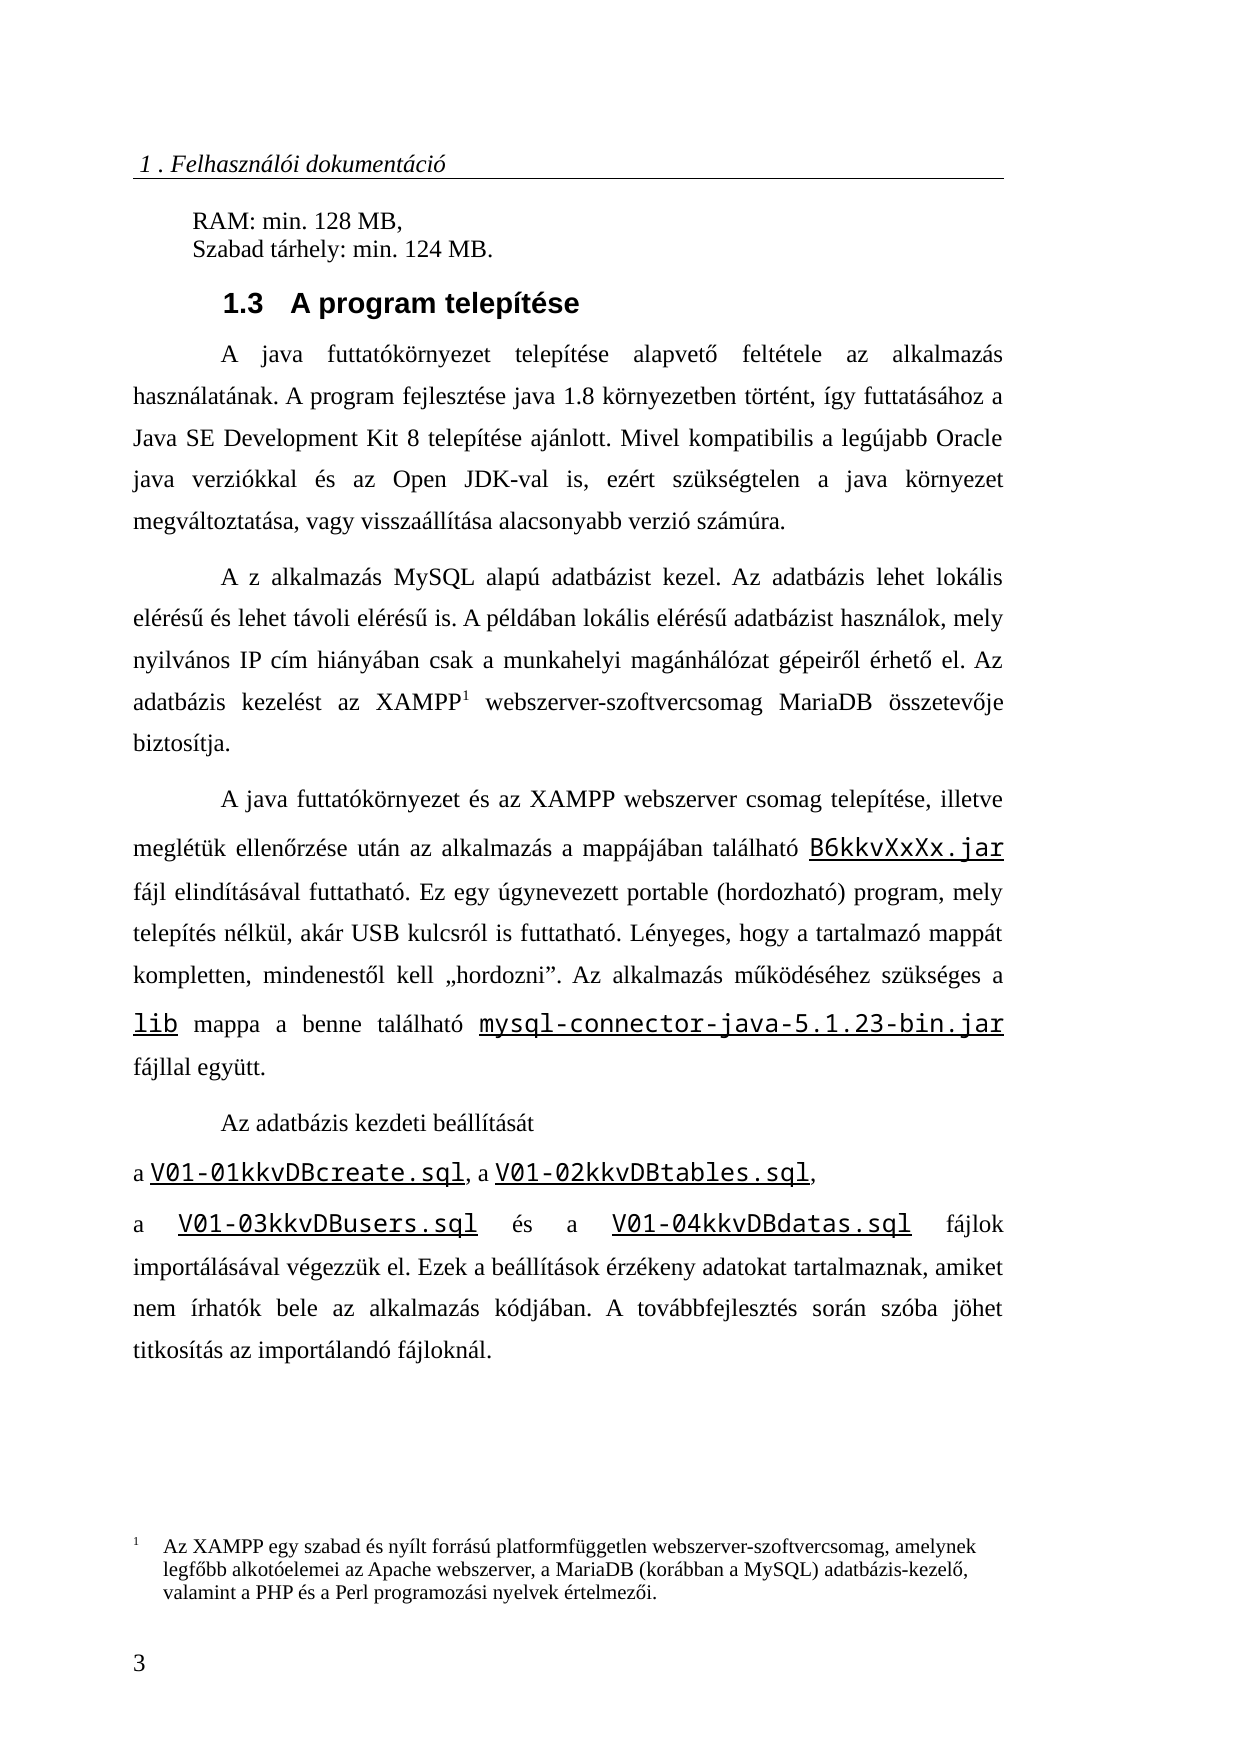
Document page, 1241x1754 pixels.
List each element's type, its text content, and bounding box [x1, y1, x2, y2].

text Az XAMPP egy szabad és nyílt forrású platformfüggetlen webszerver-szoftvercsomag, amelynek legfőbb alkotóelemei az Apache webszerver, a MariaDB (korábban a MySQL) adatbázis-kezelő, valamint a PHP és a Perl programozási nyelvek értelmezői. [133, 1535, 1004, 1604]
text Az adatbázis kezdeti beállítását a V01-01kkvDBcreate.sql, a V01-02kkvDBtables.sql, a V01-03kkvDBusers.sql és a V01-04kkvDBdatas.sql fájlok importálásával végezzük el. Ezek a beállítások érzékeny adatokat tartalmaznak, amiket nem írhatók bele az alkalmazás kódjában. A továbbfejlesztés során szóba jöhet titkosítás az importálandó fájloknál. [133, 1109, 1004, 1364]
list Szabad tárhely: min. 124 MB. [192, 235, 1004, 263]
text A java futtatókörnyezet és az XAMPP webszerver csomag telepítése, illetve meglétük ellenőrzése után az alkalmazás a mappájában található B6kkvXxXx.jar fájl elindításával futtatható. Ez egy úgynevezett portable (hordozható) program, mely telepítés nélkül, akár USB kulcsról is futtatható. Lényeges, hogy a tartalmazó mappát kompletten, mindenestől kell „hordozni”. Az alkalmazás működéséhez szükséges a lib mappa a benne található mysql-connector-java-5.1.23-bin.jar fájllal együtt. [133, 785, 1004, 1081]
text A java futtatókörnyezet telepítése alapvető feltétele az alkalmazás használatának. A program fejlesztése java 1.8 környezetben történt, így futtatásához a Java SE Development Kit 8 telepítése ajánlott. Mivel kompatibilis a legújabb Oracle java verziókkal és az Open JDK-val is, ezért szükségtelen a java környezet megváltoztatása, vagy visszaállítása alacsonyabb verzió számúra. [133, 341, 1004, 534]
subtitle A program telepítése [272, 287, 1004, 320]
text A z alkalmazás MySQL alapú adatbázist kezel. Az adatbázis lehet lokális elérésű és lehet távoli elérésű is. A példában lokális elérésű adatbázist használok, mely nyilvános IP cím hiányában csak a munkahelyi magánhálózat gépeiről érhető el. Az adatbázis kezelést az XAMPP webszerver-szoftvercsomag MariaDB összetevője biztosítja. [133, 563, 1004, 757]
list RAM: min. 128 MB, [192, 207, 1004, 235]
